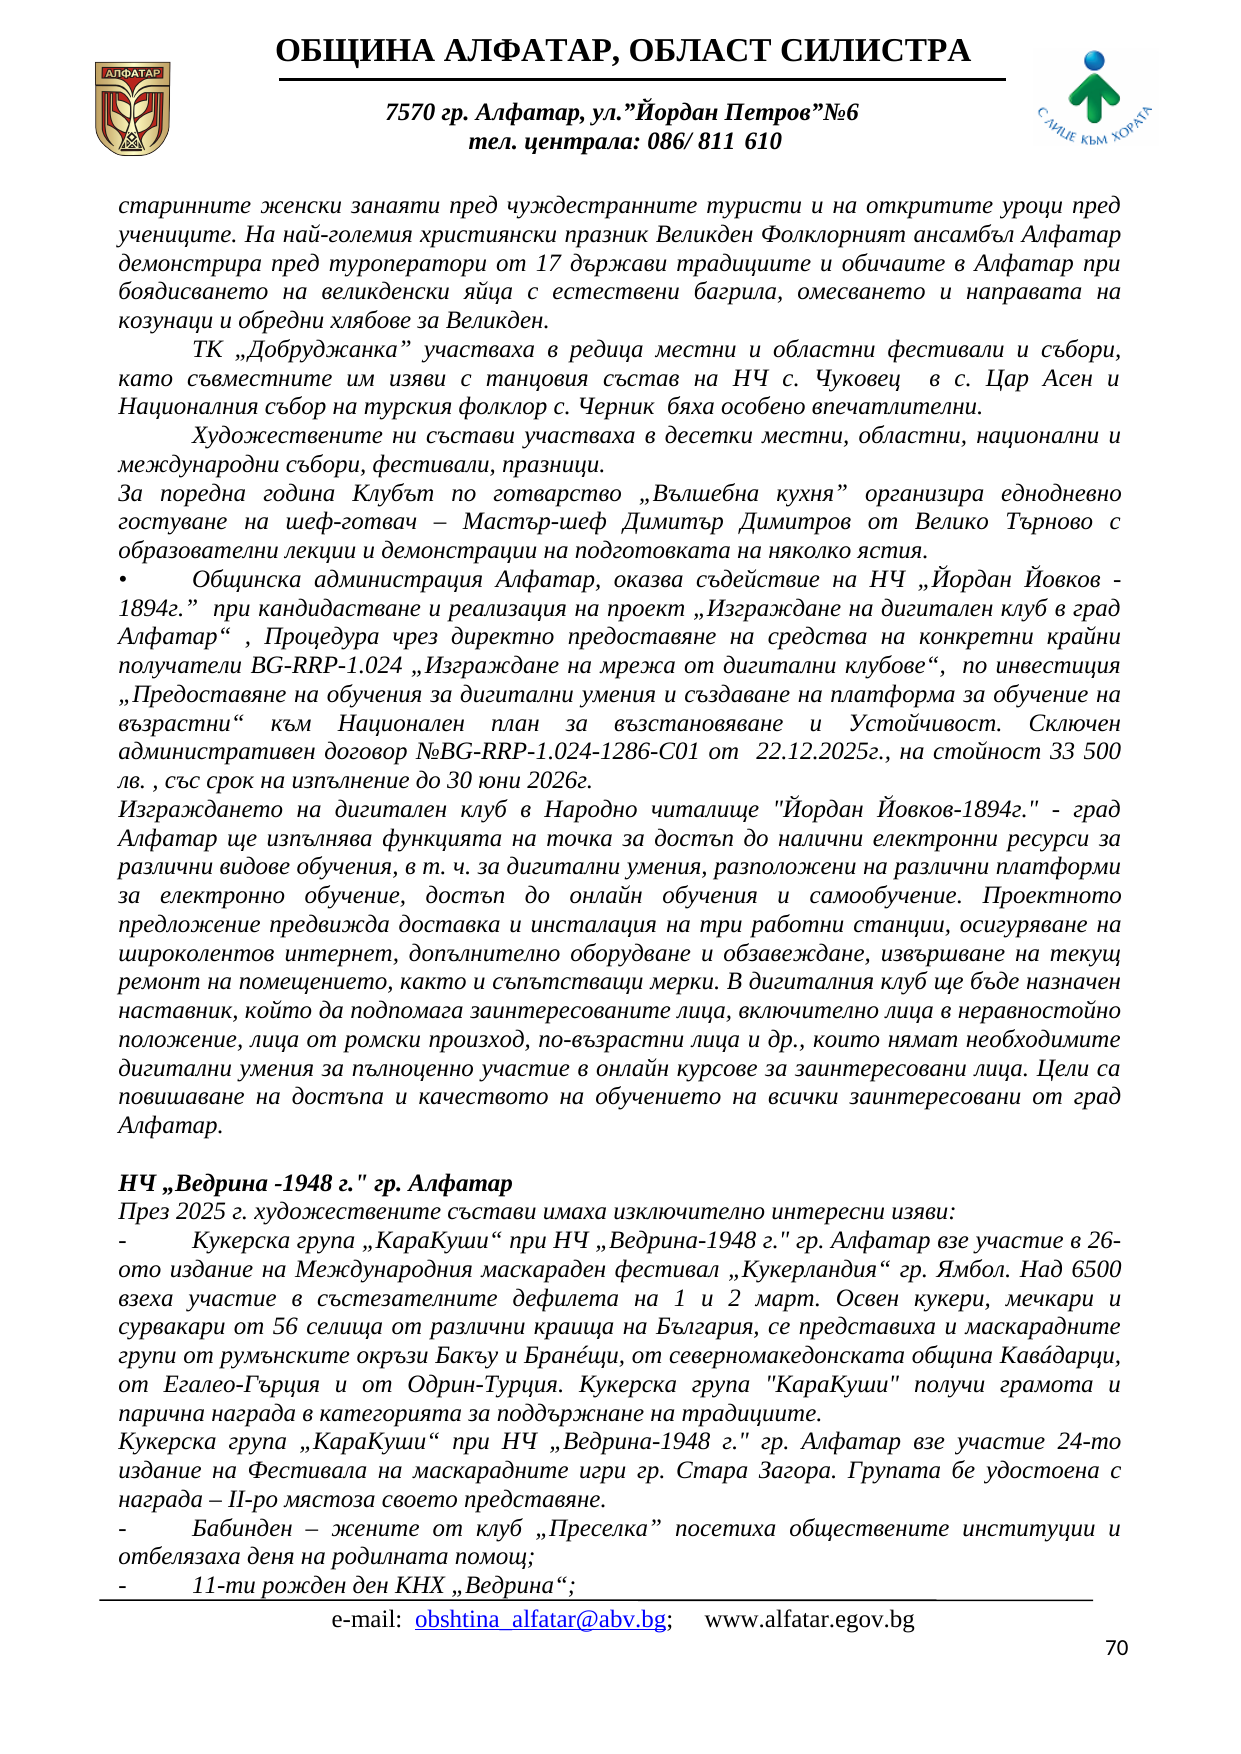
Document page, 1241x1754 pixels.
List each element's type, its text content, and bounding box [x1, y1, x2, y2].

text Кукерска група „КараКуши“ при НЧ „Ведрина-1948 г." гр. Алфатар взе участие 24-то издание на Фестивала на маскарадните игри гр. Стара Загора. Групата бе удостоена с награда – II-ро мястоза своето представяне. [118, 1426, 1124, 1513]
text През 2025 г. художествените състави имаха изключително интересни изяви: [118, 1196, 1124, 1225]
text - Бабинден – жените от клуб „Преселка” посетиха обществените институции и отбелязаха деня на родилната помощ; [118, 1513, 1124, 1570]
text • Общинска администрация Алфатар, оказва съдействие на НЧ „Йордан Йовков -1894г.” при кандидастване и реализация на проект „Изграждане на дигитален клуб в град Алфатар“ , Процедура чрез директно предоставяне на средства на конкретни крайни получатели BG-RRP-1.024 „Изграждане на мрежа от дигитални клубове“, по инвестиция „Предоставяне на обучения за дигитални умения и създаване на платформа за обучение на възрастни“ към Национален план за възстановяване и Устойчивост. Сключен административен договор №BG-RRP-1.024-1286-С01 от 22.12.2025г., на стойност 33 500 лв. , със срок на изпълнение до 30 юни 2026г. [118, 564, 1124, 794]
text - 11-ти рожден ден КНХ „Ведрина“; [118, 1570, 1124, 1599]
text За поредна година Клубът по готварство „Вълшебна кухня” организира еднодневно гостуване на шеф-готвач – Мастър-шеф Димитър Димитров от Велико Търново с образователни лекции и демонстрации на подготовката на няколко ястия. [118, 478, 1124, 564]
text - Кукерска група „КараКуши“ при НЧ „Ведрина-1948 г." гр. Алфатар взе участие в 26-ото издание на Международния маскараден фестивал „Кукерландия“ гр. Ямбол. Над 6500 взеха участие в състезателните дефилета на 1 и 2 март. Освен кукери, мечкари и сурвакари от 56 селища от различни краища на България, се представиха и маскарадните групи от румънските окръзи Бакъу и Бранéщи, от северномакедонската община Кавáдарци, от Егалео-Гърция и от Одрин-Турция. Кукерска група "КараКуши" получи грамота и парична награда в категорията за поддържнане на традициите. [118, 1225, 1124, 1426]
text ТК „Добруджанка” участваха в редица местни и областни фестивали и събори, като съвместните им изяви с танцовия състав на НЧ с. Чуковец в с. Цар Асен и Националния събор на турския фолклор с. Черник бяха особено впечатлителни. [118, 334, 1124, 420]
text НЧ „Ведрина -1948 г." гр. Алфатар [118, 1168, 1124, 1196]
text Художествените ни състави участваха в десетки местни, областни, национални и международни събори, фестивали, празници. [118, 420, 1124, 478]
text Изграждането на дигитален клуб в Народно читалище "Йордан Йовков-1894г." - град Алфатар ще изпълнява функцията на точка за достъп до налични електронни ресурси за различни видове обучения, в т. ч. за дигитални умения, разположени на различни платформи за електронно обучение, достъп до онлайн обучения и самообучение. Проектното предложение предвижда доставка и инсталация на три работни станции, осигуряване на широколентов интернет, допълнително оборудване и обзавеждане, извършване на текущ ремонт на помещението, както и съпътстващи мерки. В дигиталния клуб ще бъде назначен наставник, който да подпомага заинтересованите лица, включително лица в неравностойно положение, лица от ромски произход, по-възрастни лица и др., които нямат необходимите дигитални умения за пълноценно участие в онлайн курсове за заинтересовани лица. Цели са повишаване на достъпа и качеството на обучението на всички заинтересовани от град Алфатар. [118, 794, 1124, 1139]
text старинните женски занаяти пред чуждестранните туристи и на откритите уроци пред учениците. На най-големия християнски празник Великден Фолклорният ансамбъл Алфатар демонстрира пред туроператори от 17 държави традициите и обичаите в Алфатар при боядисването на великденски яйца с естествени багрила, омесването и направата на козунаци и обредни хлябове за Великден. [118, 190, 1124, 334]
